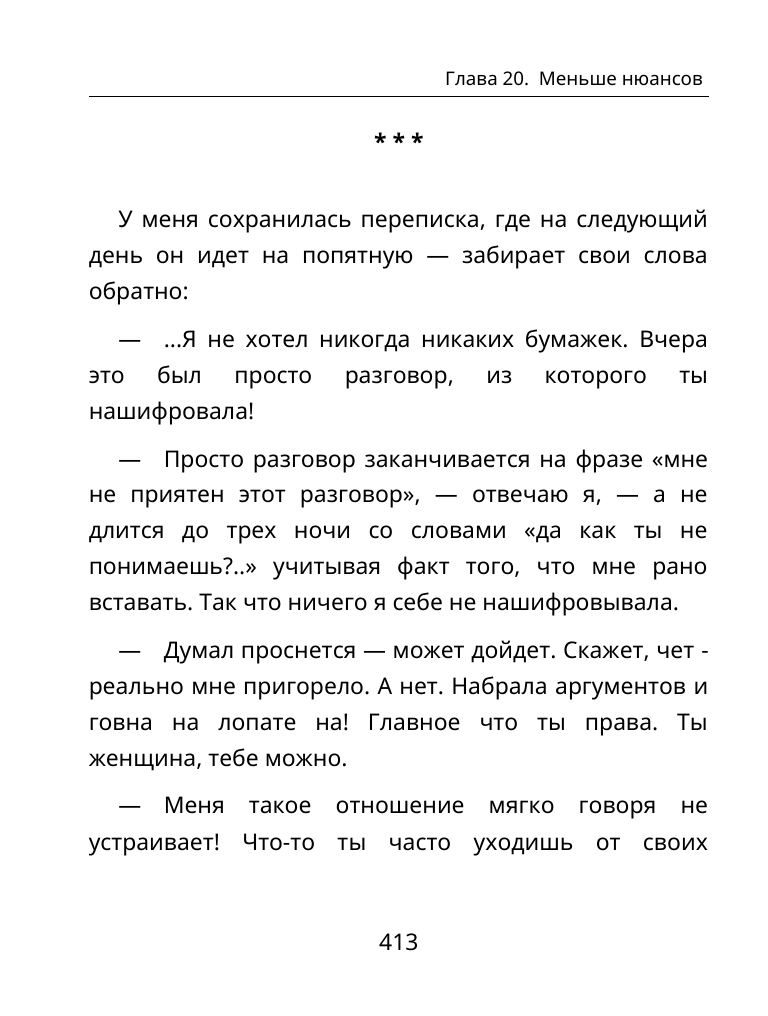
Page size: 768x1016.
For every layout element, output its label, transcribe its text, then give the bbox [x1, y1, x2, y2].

text У меня сохранилась переписка, где на следующий день он идет на попятную — забирает свои слова обратно: [88, 203, 709, 306]
list ...Я не хотел никогда никаких бумажек. Вчера это был просто разговор, из которого ты нашифровала! [88, 323, 709, 426]
list Думал проснется — может дойдет. Скажет, чет ­реаль­но мне пригорело. А нет. Набрала аргументов и говна на лопате на! Главное что ты права. Ты женщина, тебе можно. [88, 634, 709, 773]
subtitle * * * [88, 126, 709, 157]
list Просто разговор заканчивается на фразе «мне не приятен этот разговор», — отвечаю я, — а не длится до трех ночи со словами «да как ты не понимаешь?..» учитывая факт того, что мне рано вставать. Так что ничего я себе не нашифровывала. [88, 442, 709, 617]
list Меня такое отношение мягко говоря не устраивает! Что-то ты часто уходишь от своих [88, 789, 709, 857]
